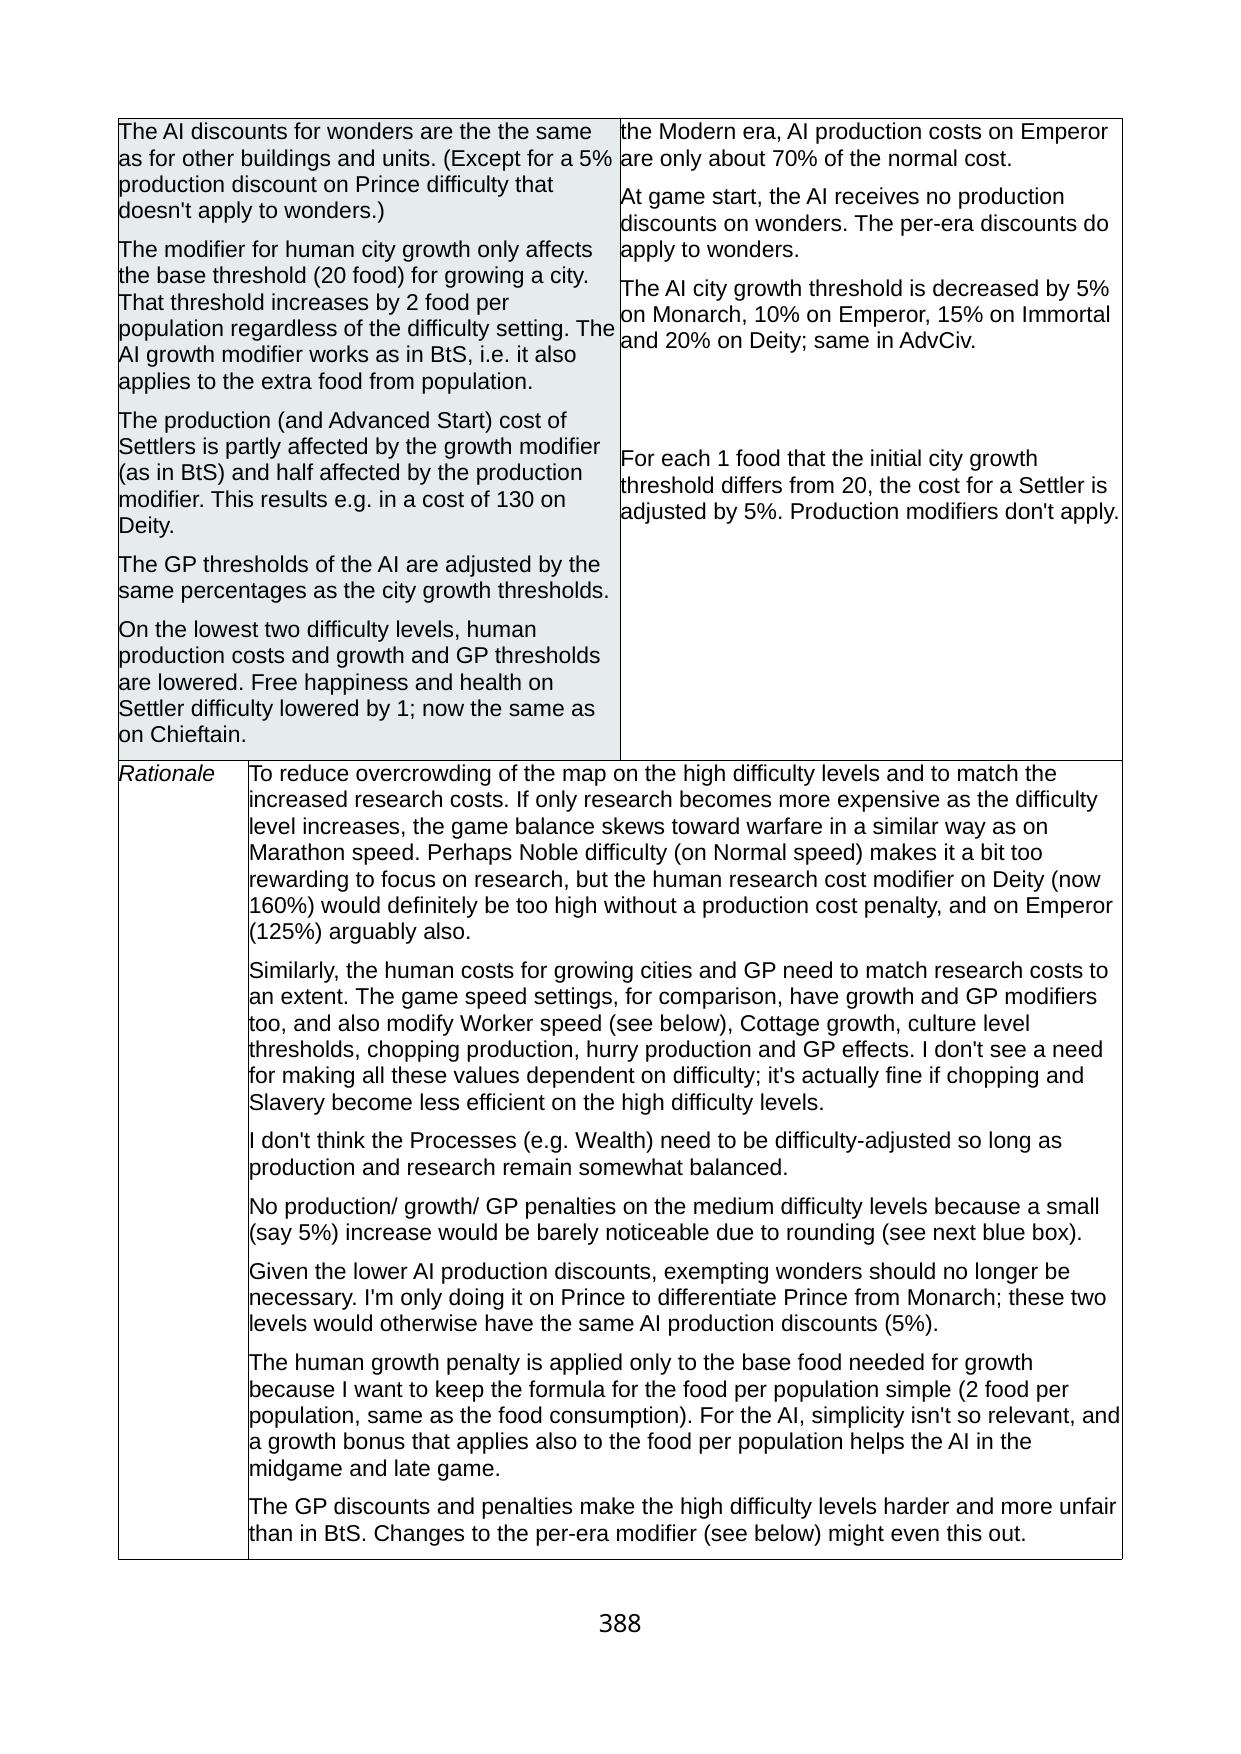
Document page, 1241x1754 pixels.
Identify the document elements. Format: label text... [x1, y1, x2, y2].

table_cell the Modern era, AI production costs on Emperor are only about 70% of the normal cost. At game start, the AI receives no production discounts on wonders. The per-era discounts do apply to wonders. The AI city growth threshold is decreased by 5% on Monarch, 10% on Emperor, 15% on Immortal and 20% on Deity; same in AdvCiv. For each 1 food that the initial city growth threshold differs from 20, the cost for a Settler is adjusted by 5%. Production modifiers don't apply. [621, 119, 1122, 760]
table_cell Rationale [119, 761, 248, 1558]
table_cell To reduce overcrowding of the map on the high difficulty levels and to match the increased research costs. If only research becomes more expensive as the difficulty level increases, the game balance skews toward warfare in a similar way as on Marathon speed. Perhaps Noble difficulty (on Normal speed) makes it a bit too rewarding to focus on research, but the human research cost modifier on Deity (now 160%) would definitely be too high without a production cost penalty, and on Emperor (125%) arguably also. Similarly, the human costs for growing cities and GP need to match research costs to an extent. The game speed settings, for comparison, have growth and GP modifiers too, and also modify Worker speed (see below), Cottage growth, culture level thresholds, chopping production, hurry production and GP effects. I don't see a need for making all these values dependent on difficulty; it's actually fine if chopping and Slavery become less efficient on the high difficulty levels. I don't think the Processes (e.g. Wealth) need to be difficulty-adjusted so long as production and research remain somewhat balanced. No production/ growth/ GP penalties on the medium difficulty levels because a small (say 5%) increase would be barely noticeable due to rounding (see next blue box). Given the lower AI production discounts, exempting wonders should no longer be necessary. I'm only doing it on Prince to differentiate Prince from Monarch; these two levels would otherwise have the same AI production discounts (5%). The human growth penalty is applied only to the base food needed for growth because I want to keep the formula for the food per population simple (2 food per population, same as the food consumption). For the AI, simplicity isn't so relevant, and a growth bonus that applies also to the food per population helps the AI in the midgame and late game. The GP discounts and penalties make the high difficulty levels harder and more unfair than in BtS. Changes to the per-era modifier (see below) might even this out. [249, 761, 1122, 1558]
table_cell The AI discounts for wonders are the the same as for other buildings and units. (Except for a 5% production discount on Prince difficulty that doesn't apply to wonders.) The modifier for human city growth only affects the base threshold (20 food) for growing a city. That threshold increases by 2 food per population regardless of the difficulty setting. The AI growth modifier works as in BtS, i.e. it also applies to the extra food from population. The production (and Advanced Start) cost of Settlers is partly affected by the growth modifier (as in BtS) and half affected by the production modifier. This results e.g. in a cost of 130 on Deity. The GP thresholds of the AI are adjusted by the same percentages as the city growth thresholds. On the lowest two difficulty levels, human production costs and growth and GP thresholds are lowered. Free happiness and health on Settler difficulty lowered by 1; now the same as on Chieftain. [119, 119, 620, 760]
